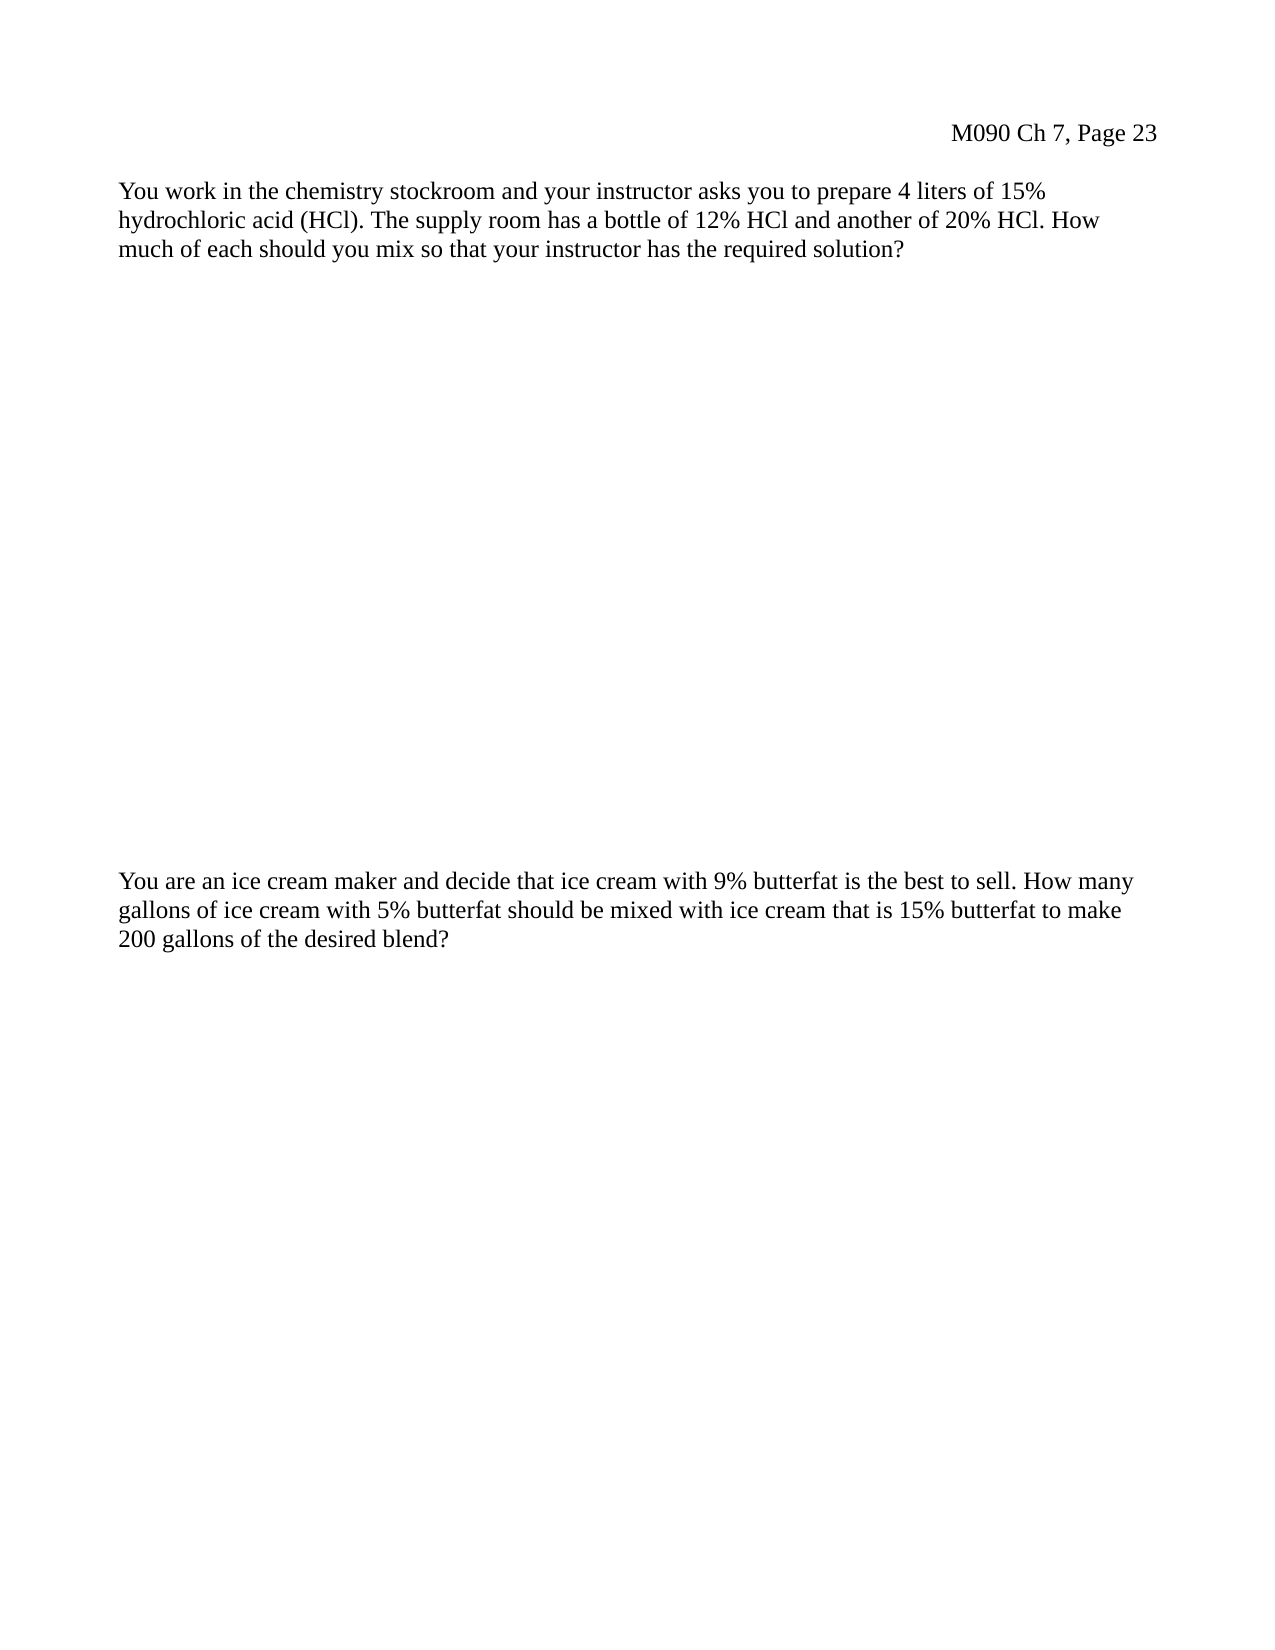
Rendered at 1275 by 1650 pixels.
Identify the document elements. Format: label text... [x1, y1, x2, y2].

text You are an ice cream maker and decide that ice cream with 9% butterfat is the best to sell. How many gallons of ice cream with 5% butterfat should be mixed with ice cream that is 15% butterfat to make 200 gallons of the desired blend? [118, 866, 1157, 953]
text You work in the chemistry stockroom and your instructor asks you to prepare 4 liters of 15% hydrochloric acid (HCl). The supply room has a bottle of 12% HCl and another of 20% HCl. How much of each should you mix so that your instructor has the required solution? [118, 176, 1157, 263]
